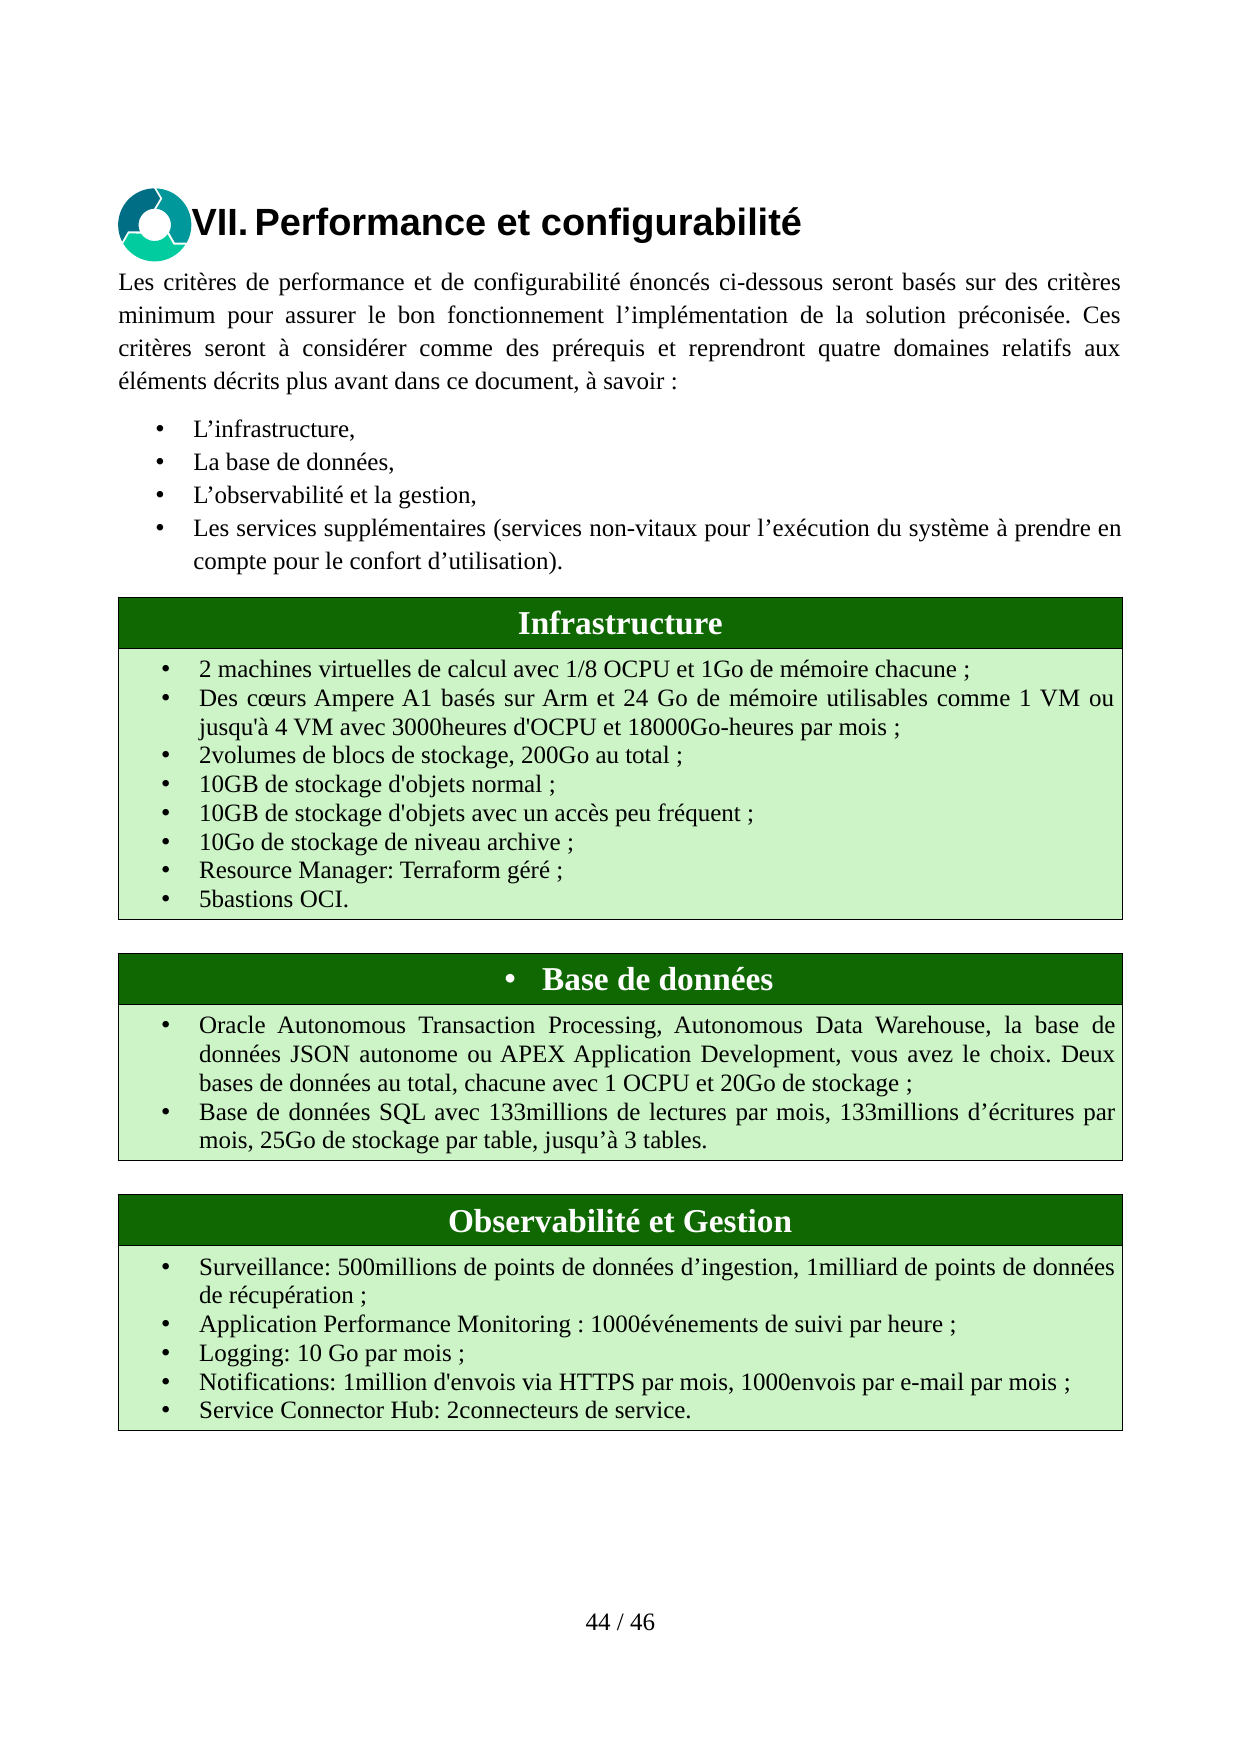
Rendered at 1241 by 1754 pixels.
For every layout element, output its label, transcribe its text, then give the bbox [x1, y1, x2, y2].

list L’infrastructure, [156, 414, 1122, 443]
table_cell 2 machines virtuelles de calcul avec 1/8 OCPU et 1Go de mémoire chacune ; Des cœurs Ampere A1 basés sur Arm et 24 Go de mémoire utilisables comme 1 VM ou jusqu'à 4 VM avec 3000heures d'OCPU et 18000Go-heures par mois ; 2volumes de blocs de stockage, 200Go au total ; 10GB de stockage d'objets normal ; 10GB de stockage d'objets avec un accès peu fréquent ; 10Go de stockage de niveau archive ; Resource Manager: Terraform géré ; 5bastions OCI. [119, 649, 1122, 919]
table_cell Surveillance: 500millions de points de données d’ingestion, 1milliard de points de données de récupération ; Application Performance Monitoring : 1000événements de suivi par heure ; Logging: 10 Go par mois ; Notifications: 1million d'envois via HTTPS par mois, 1000envois par e-mail par mois ; Service Connector Hub: 2connecteurs de service. [119, 1246, 1122, 1430]
table_cell Oracle Autonomous Transaction Processing, Autonomous Data Warehouse, la base de données JSON autonome ou APEX Application Development, vous avez le choix. Deux bases de données au total, chacune avec 1 OCPU et 20Go de stockage ; Base de données SQL avec 133millions de lectures par mois, 133millions d’écritures par mois, 25Go de stockage par table, jusqu’à 3 tables. [119, 1005, 1122, 1160]
subtitle [125, 208, 170, 240]
subtitle Performance et configurabilité [173, 200, 1122, 244]
table_header Infrastructure [119, 598, 1122, 648]
list L’observabilité et la gestion, [156, 480, 1122, 509]
text Les critères de performance et de configurabilité énoncés ci-dessous seront basés sur des critères minimum pour assurer le bon fonctionnement l’implémentation de la solution préconisée. Ces critères seront à considérer comme des prérequis et reprendront quatre domaines relatifs aux éléments décrits plus avant dans ce document, à savoir : [118, 267, 1122, 395]
list La base de données, [156, 447, 1122, 476]
list Les services supplémentaires (services non-vitaux pour l’exécution du système à prendre en compte pour le confort d’utilisation). [156, 513, 1122, 575]
table_header Base de données [119, 954, 1122, 1004]
table_header Observabilité et Gestion [119, 1195, 1122, 1245]
